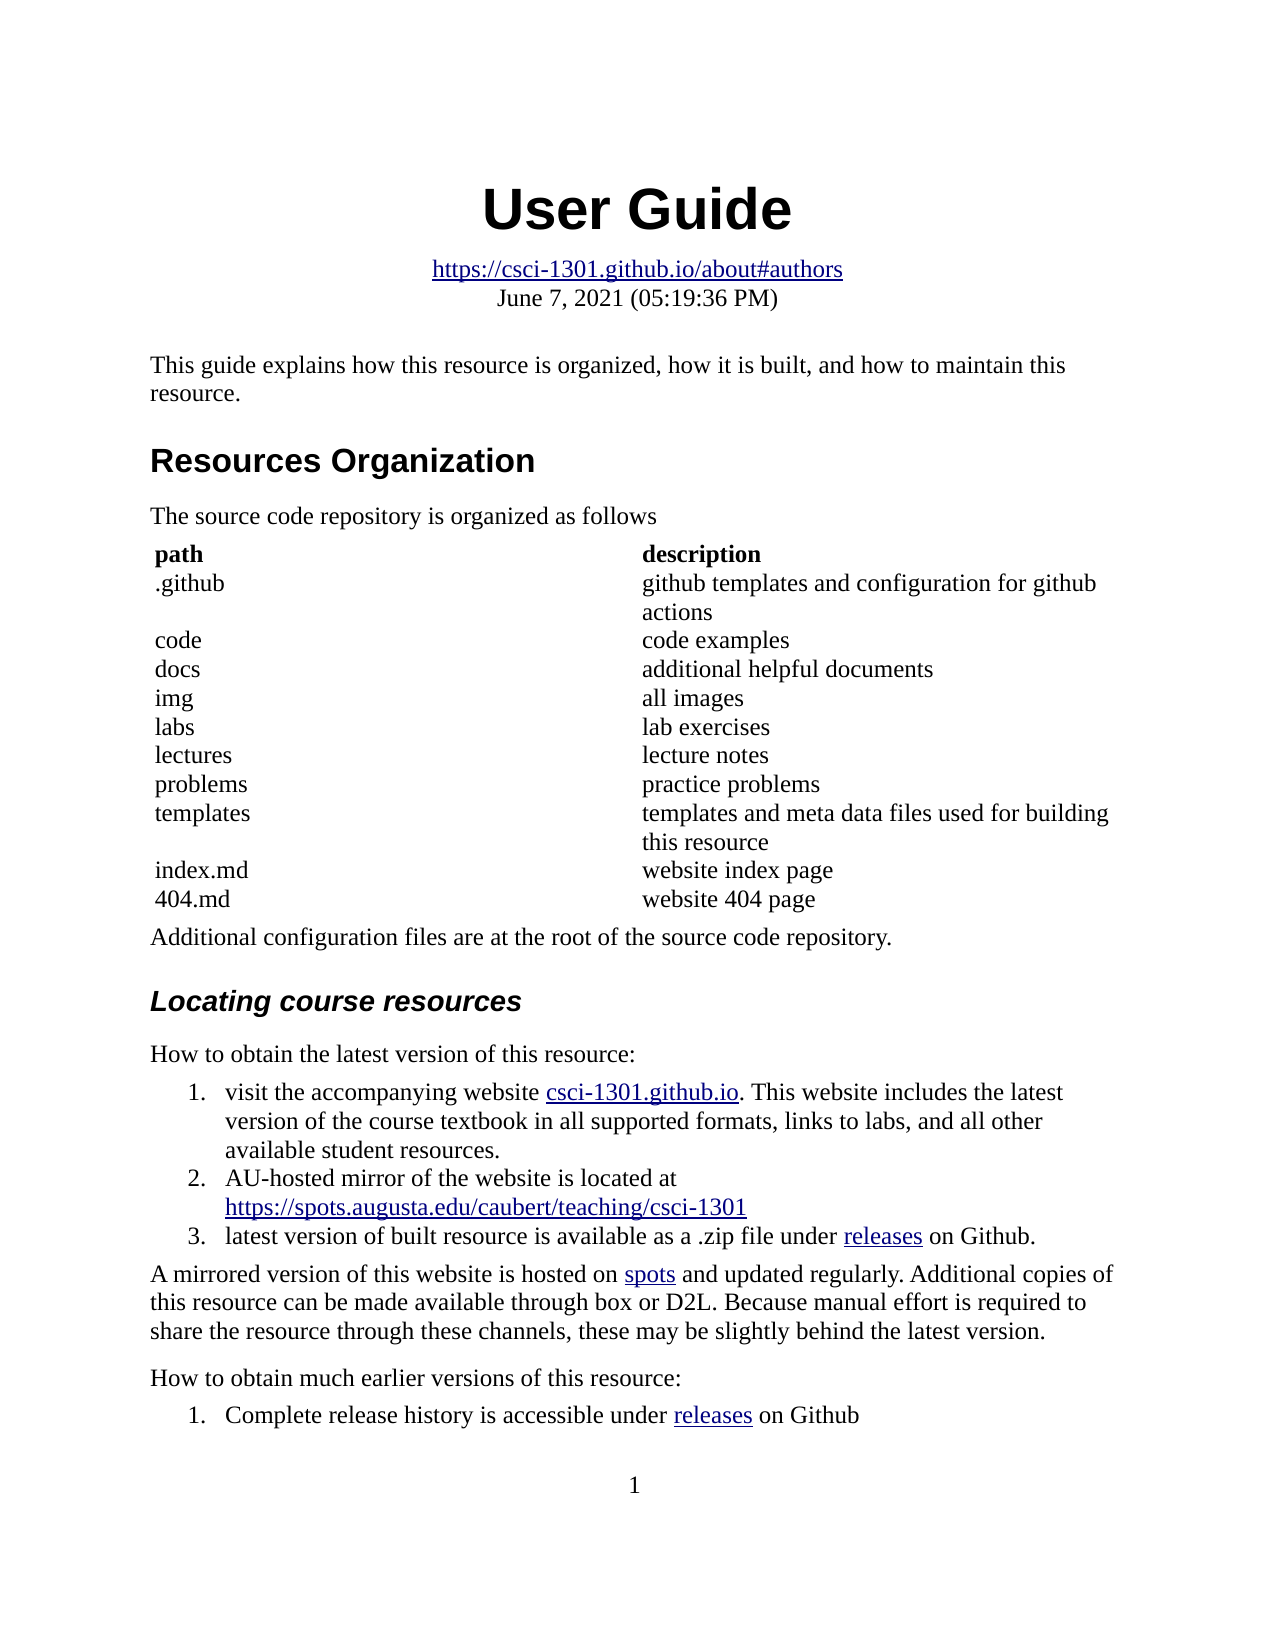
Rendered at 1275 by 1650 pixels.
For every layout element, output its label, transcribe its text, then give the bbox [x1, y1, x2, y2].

table_cell problems [150, 769, 637, 798]
text Additional configuration files are at the root of the source code repository. [150, 922, 1125, 951]
table_cell code examples [638, 625, 1125, 654]
table_cell templates [150, 798, 637, 855]
table_cell practice problems [638, 769, 1125, 798]
table_cell additional helpful documents [638, 654, 1125, 683]
table_cell lab exercises [638, 712, 1125, 740]
table_cell lecture notes [638, 740, 1125, 769]
table_cell website 404 page [638, 884, 1125, 913]
table_cell all images [638, 683, 1125, 712]
text How to obtain the latest version of this resource: [150, 1039, 1125, 1068]
table_cell labs [150, 712, 637, 740]
table_cell index.md [150, 855, 637, 884]
list Complete release history is accessible under releases on Github [187, 1401, 1125, 1429]
table_cell 404.md [150, 884, 637, 913]
text The source code repository is organized as follows [150, 501, 1125, 530]
table_header path [150, 539, 637, 568]
text How to obtain much earlier versions of this resource: [150, 1363, 1125, 1392]
list visit the accompanying website csci-1301.github.io. This website includes the latest version of the course textbook in all supported formats, links to labs, and all other available student resources. [187, 1077, 1125, 1163]
text A mirrored version of this website is hosted on spots and updated regularly. Additional copies of this resource can be made available through box or D2L. Because manual effort is required to share the resource through these channels, these may be slightly behind the latest version. [150, 1259, 1125, 1345]
subtitle Resources Organization [150, 441, 1125, 480]
list AU-hosted mirror of the website is located at https://spots.augusta.edu/caubert/teaching/csci-1301 [187, 1163, 1125, 1221]
table_cell github templates and configuration for github actions [638, 568, 1125, 625]
subtitle Locating course resources [150, 984, 1125, 1018]
table_cell templates and meta data files used for building this resource [638, 798, 1125, 855]
table_cell .github [150, 568, 637, 625]
list latest version of built resource is available as a .zip file under releases on Github. [187, 1221, 1125, 1250]
text https://csci-1301.github.io/about#authors [150, 254, 1125, 283]
table_cell website index page [638, 855, 1125, 884]
text June 7, 2021 (05:19:36 PM) [150, 283, 1125, 312]
table_cell code [150, 625, 637, 654]
table_cell lectures [150, 740, 637, 769]
table_cell img [150, 683, 637, 712]
table_header description [638, 539, 1125, 568]
text This guide explains how this resource is organized, how it is built, and how to maintain this resource. [150, 350, 1125, 407]
title User Guide [150, 175, 1125, 242]
table_cell docs [150, 654, 637, 683]
